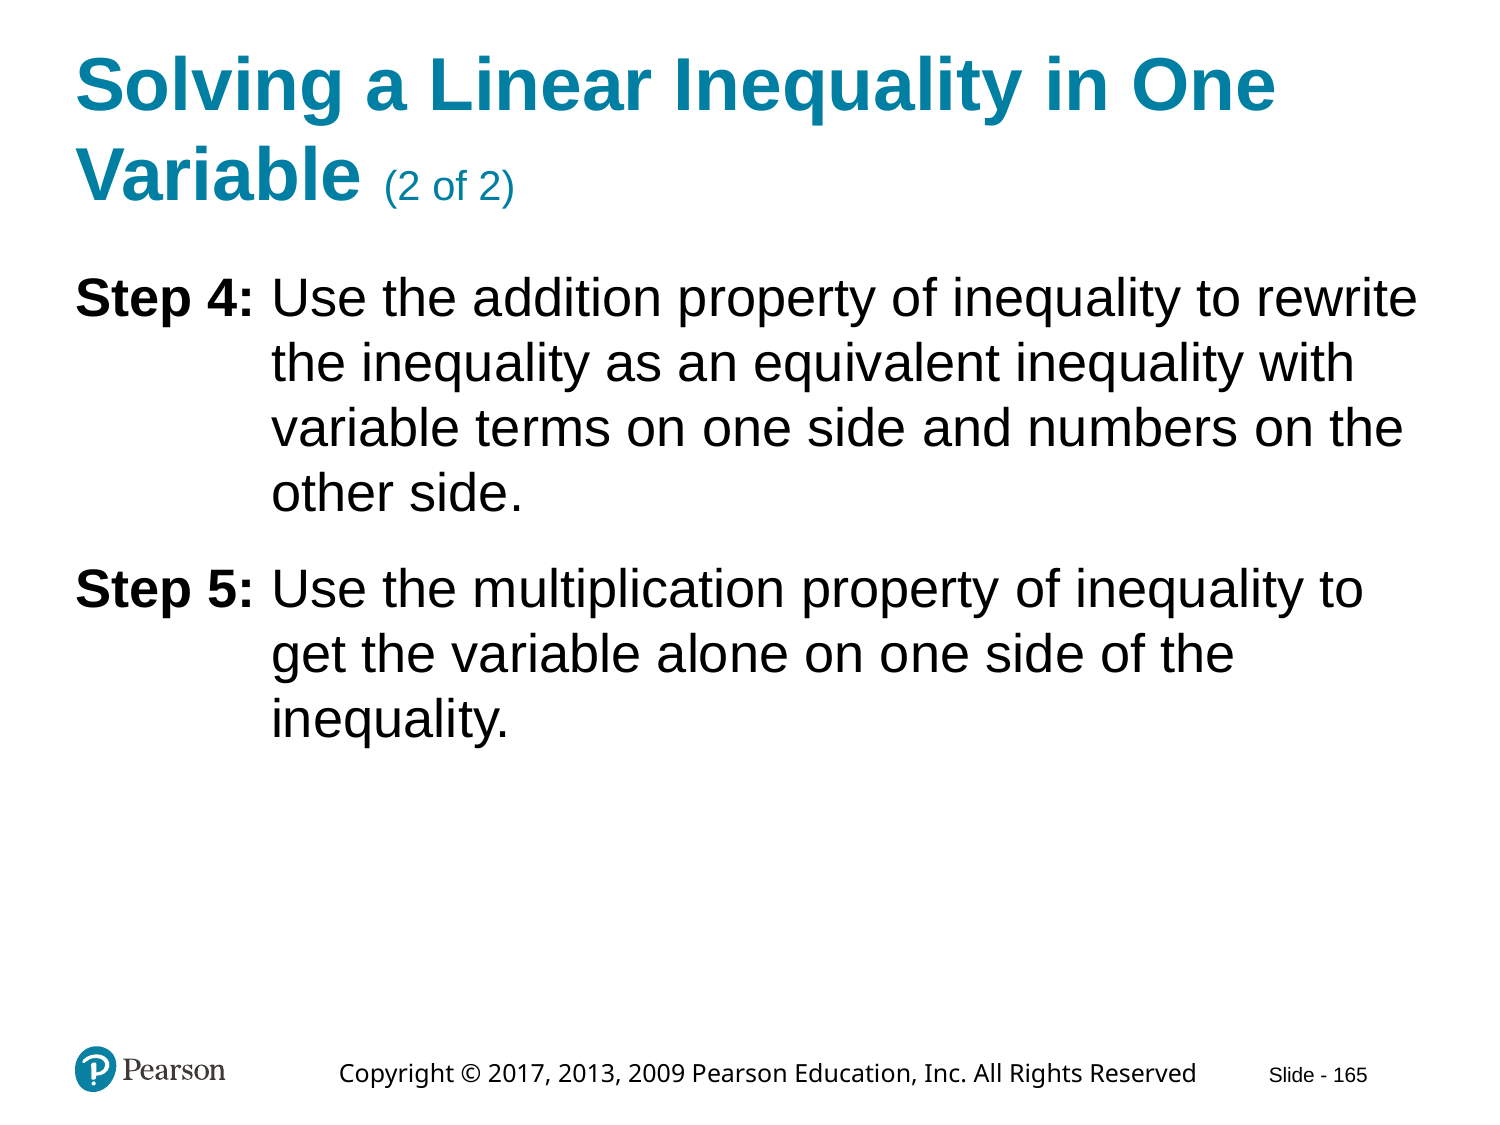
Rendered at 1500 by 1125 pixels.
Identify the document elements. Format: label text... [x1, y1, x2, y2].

list Step 4: Use the addition property of inequality to rewrite the inequality as an equivalent inequality with variable terms on one side and numbers on the other side. Step 5: Use the multiplication property of inequality to get the variable alone on one side of the inequality. [75, 262, 1425, 763]
title Solving a Linear Inequality in One Variable (2 of 2) [75, 35, 1425, 216]
